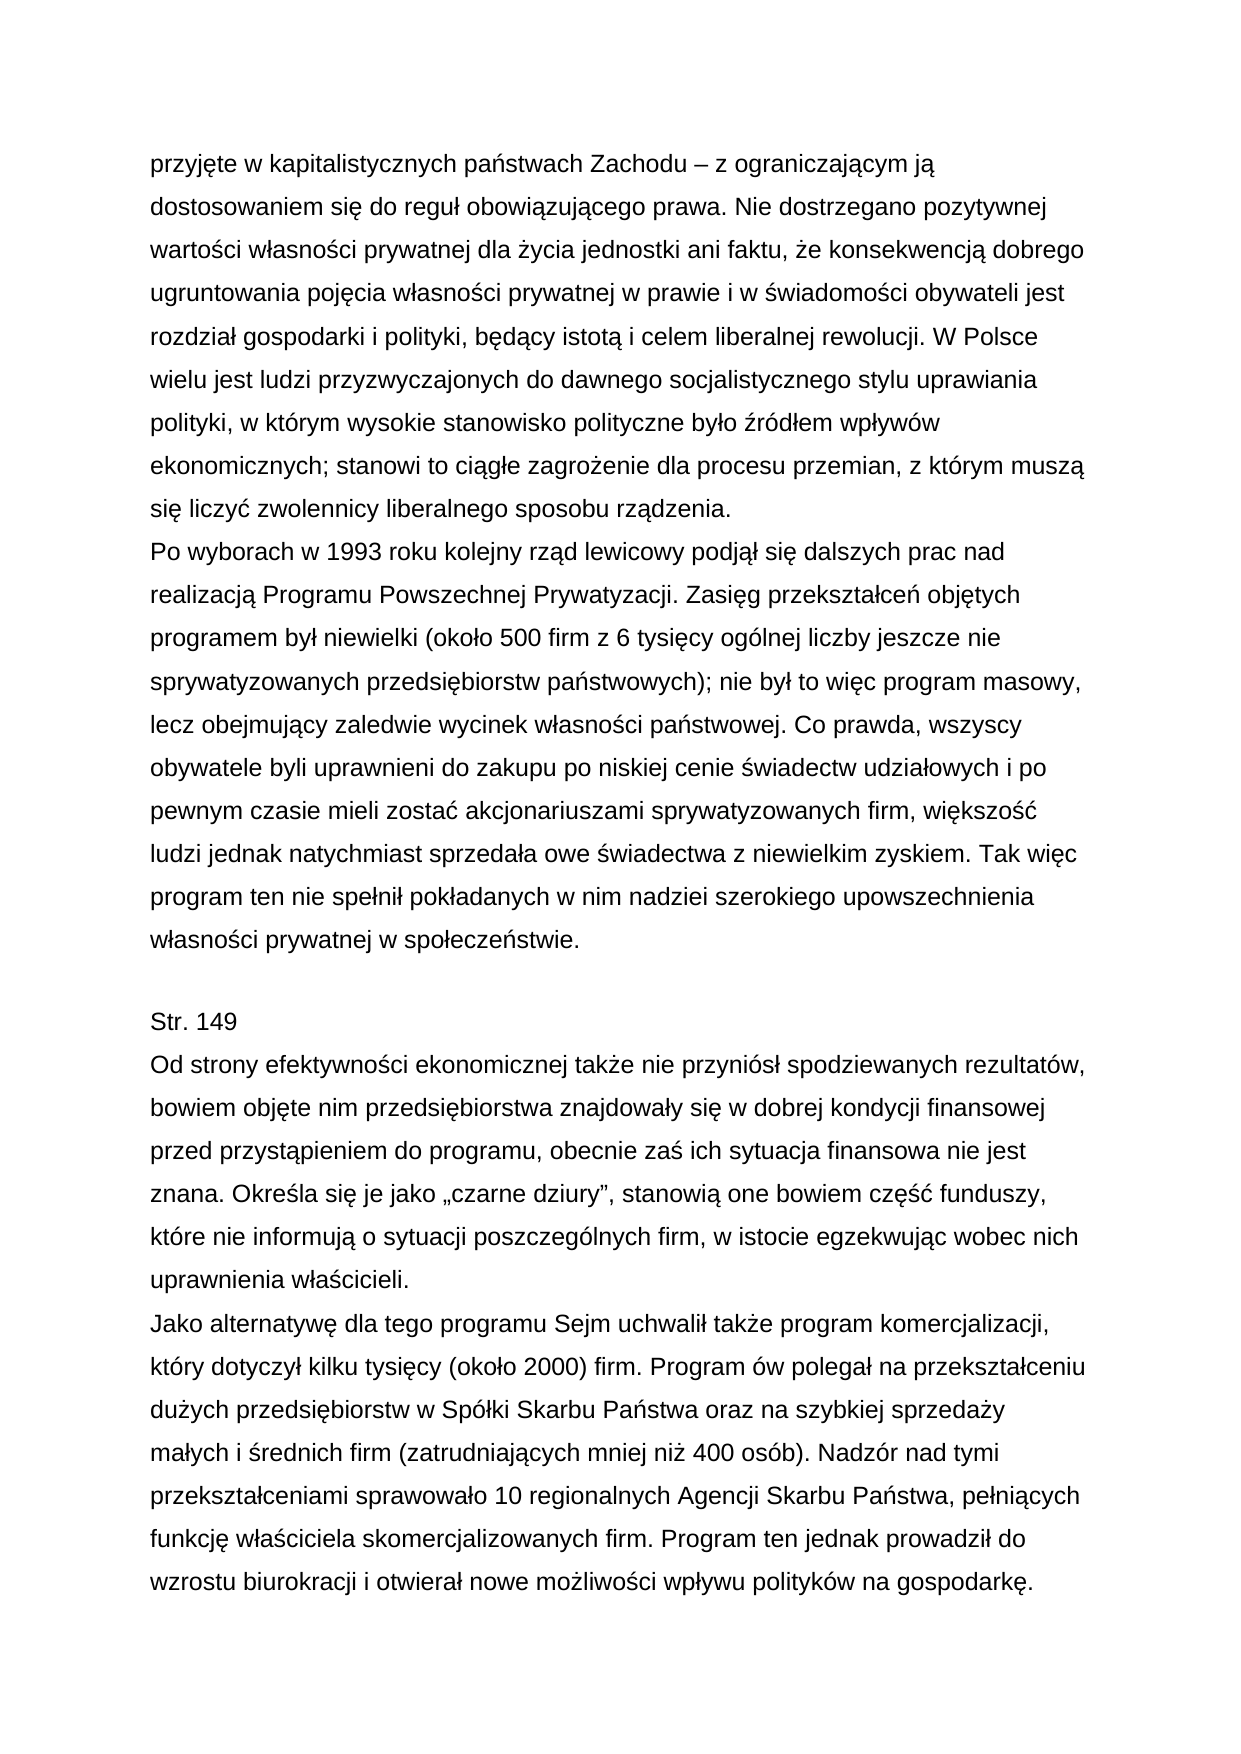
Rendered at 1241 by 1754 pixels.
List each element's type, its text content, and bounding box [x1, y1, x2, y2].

text Str. 149 [150, 1007, 1091, 1036]
text Od strony efektywności ekonomicznej także nie przyniósł spodziewanych rezultatów, bowiem objęte nim przedsiębiorstwa znajdowały się w dobrej kondycji finansowej przed przystąpieniem do programu, obecnie zaś ich sytuacja finansowa nie jest znana. Określa się je jako „czarne dziury”, stanowią one bowiem część funduszy, które nie informują o sytuacji poszczególnych firm, w istocie egzekwując wobec nich uprawnienia właścicieli. [150, 1050, 1091, 1294]
text przyjęte w kapitalistycznych państwach Zachodu – z ograniczającym ją dostosowaniem się do reguł obowiązującego prawa. Nie dostrzegano pozytywnej wartości własności prywatnej dla życia jednostki ani faktu, że konsekwencją dobrego ugruntowania pojęcia własności prywatnej w prawie i w świadomości obywateli jest rozdział gospodarki i polityki, będący istotą i celem liberalnej rewolucji. W Polsce wielu jest ludzi przyzwyczajonych do dawnego socjalistycznego stylu uprawiania polityki, w którym wysokie stanowisko polityczne było źródłem wpływów ekonomicznych; stanowi to ciągłe zagrożenie dla procesu przemian, z którym muszą się liczyć zwolennicy liberalnego sposobu rządzenia. [150, 149, 1091, 523]
text Jako alternatywę dla tego programu Sejm uchwalił także program komercjalizacji, który dotyczył kilku tysięcy (około 2000) firm. Program ów polegał na przekształceniu dużych przedsiębiorstw w Spółki Skarbu Państwa oraz na szybkiej sprzedaży małych i średnich firm (zatrudniających mniej niż 400 osób). Nadzór nad tymi przekształceniami sprawowało 10 regionalnych Agencji Skarbu Państwa, pełniących funkcję właściciela skomercjalizowanych firm. Program ten jednak prowadził do wzrostu biurokracji i otwierał nowe możliwości wpływu polityków na gospodarkę. [150, 1309, 1091, 1596]
text Po wyborach w 1993 roku kolejny rząd lewicowy podjął się dalszych prac nad realizacją Programu Powszechnej Prywatyzacji. Zasięg przekształceń objętych programem był niewielki (około 500 firm z 6 tysięcy ogólnej liczby jeszcze nie sprywatyzowanych przedsiębiorstw państwowych); nie był to więc program masowy, lecz obejmujący zaledwie wycinek własności państwowej. Co prawda, wszyscy obywatele byli uprawnieni do zakupu po niskiej cenie świadectw udziałowych i po pewnym czasie mieli zostać akcjonariuszami sprywatyzowanych firm, większość ludzi jednak natychmiast sprzedała owe świadectwa z niewielkim zyskiem. Tak więc program ten nie spełnił pokładanych w nim nadziei szerokiego upowszechnienia własności prywatnej w społeczeństwie. [150, 537, 1091, 954]
